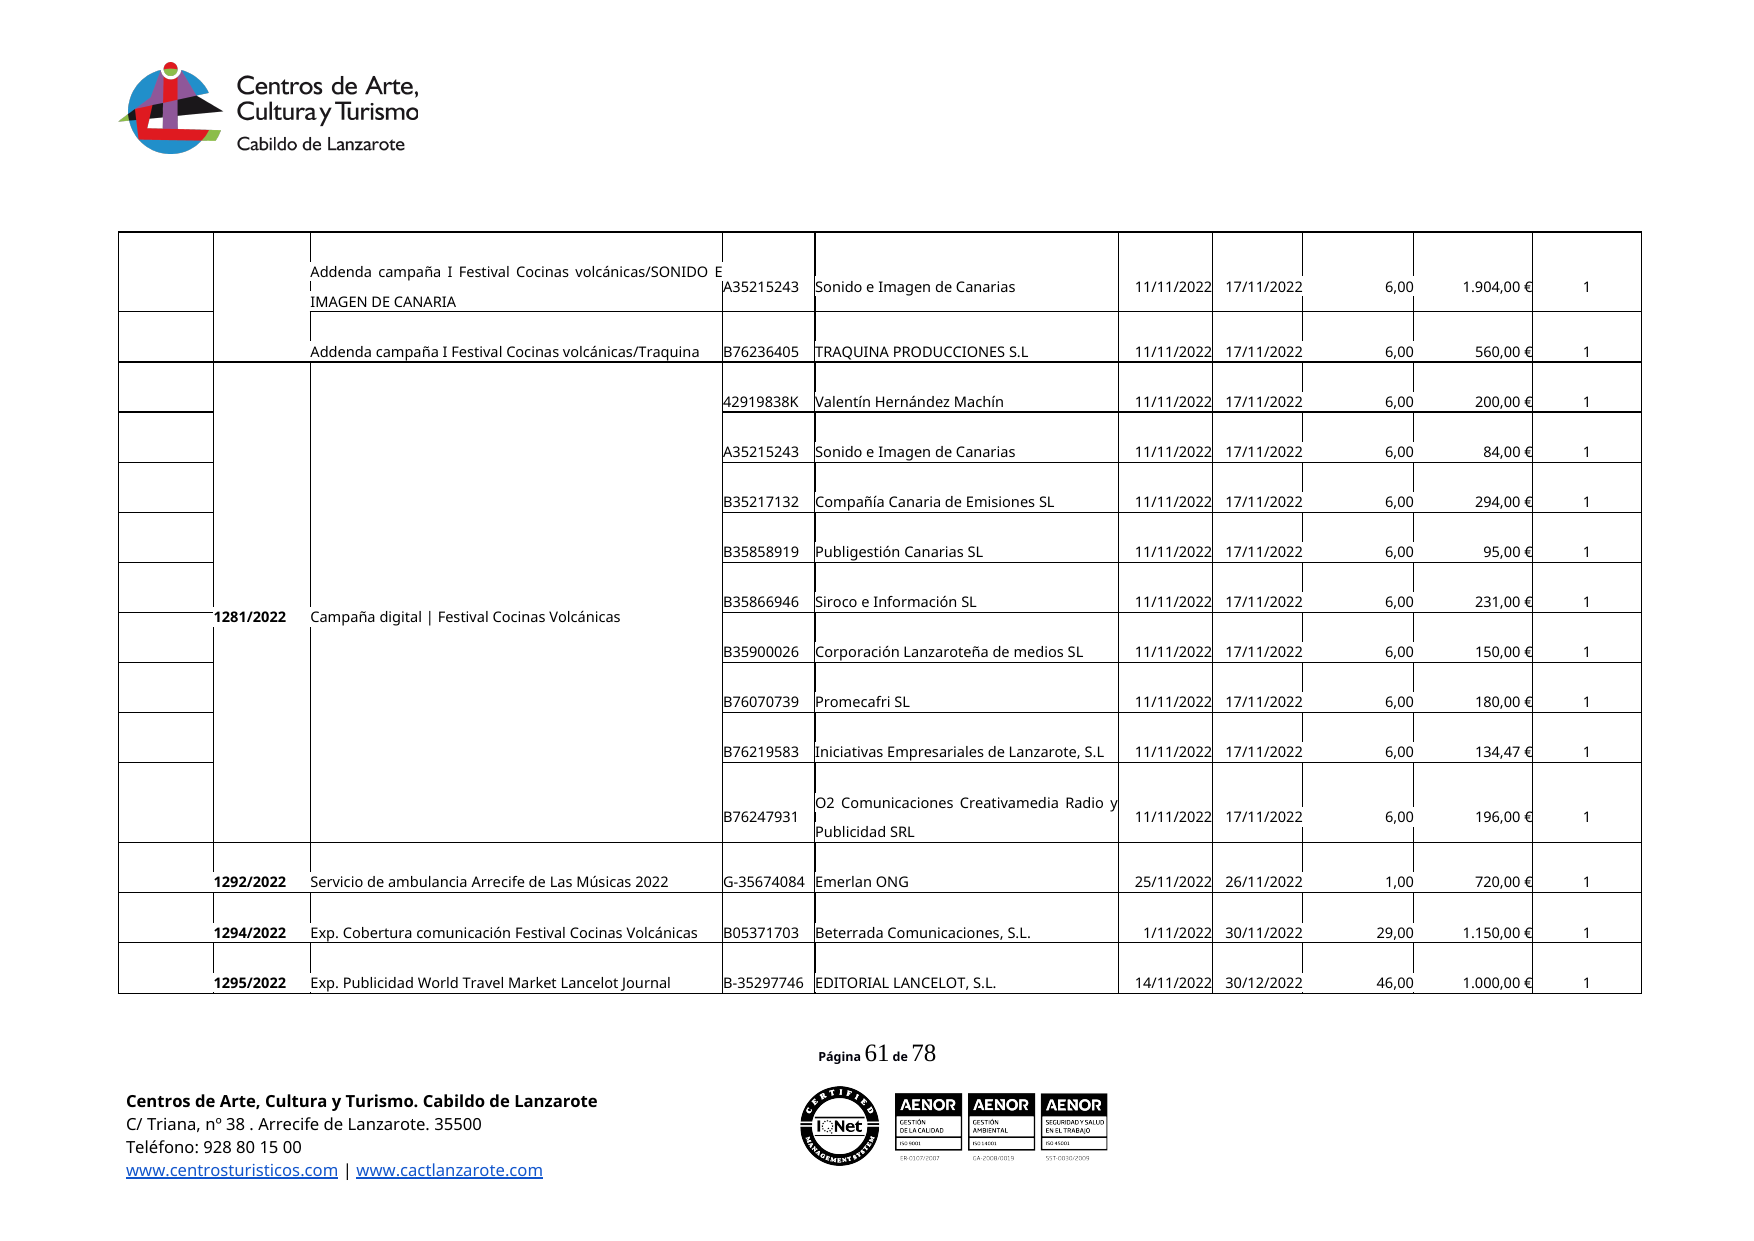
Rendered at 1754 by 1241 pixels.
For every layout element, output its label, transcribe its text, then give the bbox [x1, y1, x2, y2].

picture [118, 62, 418, 154]
table_cell B76070739 [723, 663, 814, 712]
table_cell [119, 843, 213, 892]
table_cell 17/11/2022 [1213, 233, 1302, 311]
table_cell Beterrada Comunicaciones, S.L. [816, 893, 1118, 942]
table_cell 26/11/2022 [1213, 843, 1302, 892]
table_cell TRAQUINA PRODUCCIONES S.L [816, 312, 1118, 361]
table_cell [119, 613, 213, 662]
table_cell B76219583 [723, 713, 814, 762]
table_cell Iniciativas Empresariales de Lanzarote, S.L [816, 713, 1118, 762]
table_cell Addenda campaña I Festival Cocinas volcánicas/Traquina [311, 312, 722, 361]
table_cell 17/11/2022 [1213, 312, 1302, 361]
table_cell 150,00 € [1414, 613, 1532, 662]
table_cell 14/11/2022 [1119, 943, 1212, 992]
table_cell 6,00 [1303, 233, 1413, 311]
table_cell A35215243 [723, 413, 814, 462]
table_cell 294,00 € [1414, 463, 1532, 512]
table_cell [119, 943, 213, 992]
table_cell 42919838K [723, 363, 814, 411]
table_cell 1294/2022 [214, 893, 310, 942]
table_cell 231,00 € [1414, 563, 1532, 612]
table_cell 17/11/2022 [1213, 763, 1302, 842]
table_cell 1 [1533, 613, 1641, 662]
table_cell B76236405 [723, 312, 814, 361]
table_cell EDITORIAL LANCELOT, S.L. [816, 943, 1118, 992]
table_cell 6,00 [1303, 713, 1413, 762]
table_cell 1 [1533, 233, 1641, 311]
table_cell 11/11/2022 [1119, 363, 1212, 411]
table_cell 1.904,00 € [1414, 233, 1532, 311]
table_cell 29,00 [1303, 893, 1413, 942]
table_cell Servicio de ambulancia Arrecife de Las Músicas 2022 [311, 843, 722, 892]
table_cell 1292/2022 [214, 843, 310, 892]
table_cell 180,00 € [1414, 663, 1532, 712]
table_cell 11/11/2022 [1119, 563, 1212, 612]
table_cell [119, 233, 213, 311]
table_cell 1 [1533, 663, 1641, 712]
table_cell 11/11/2022 [1119, 713, 1212, 762]
table_cell Campaña digital | Festival Cocinas Volcánicas [311, 363, 722, 842]
table_cell 17/11/2022 [1213, 463, 1302, 512]
table_cell Sonido e Imagen de Canarias [816, 233, 1118, 311]
table_cell 196,00 € [1414, 763, 1532, 842]
picture [800, 1086, 1108, 1166]
table_cell 1 [1533, 943, 1641, 992]
table_cell 6,00 [1303, 663, 1413, 712]
table_cell 6,00 [1303, 363, 1413, 411]
table_cell 11/11/2022 [1119, 613, 1212, 662]
table_cell 11/11/2022 [1119, 463, 1212, 512]
table_cell Emerlan ONG [816, 843, 1118, 892]
table_cell 200,00 € [1414, 363, 1532, 411]
table_cell 11/11/2022 [1119, 233, 1212, 311]
table_cell 1 [1533, 413, 1641, 462]
table_cell 1 [1533, 713, 1641, 762]
table_cell 25/11/2022 [1119, 843, 1212, 892]
table_cell 1 [1533, 463, 1641, 512]
table_cell Promecafri SL [816, 663, 1118, 712]
table_cell 17/11/2022 [1213, 663, 1302, 712]
table_cell B35866946 [723, 563, 814, 612]
table_cell [119, 312, 213, 361]
table_cell 1 [1533, 563, 1641, 612]
table_cell [119, 413, 213, 462]
table_cell B35900026 [723, 613, 814, 662]
table_cell 1 [1533, 763, 1641, 842]
table_cell O2 Comunicaciones Creativamedia Radio y Publicidad SRL [816, 763, 1118, 842]
table_cell [214, 233, 310, 361]
table_cell 17/11/2022 [1213, 713, 1302, 762]
table_cell 1 [1533, 893, 1641, 942]
table_cell B76247931 [723, 763, 814, 842]
table_cell 1 [1533, 513, 1641, 562]
table_cell 1.150,00 € [1414, 893, 1532, 942]
table_cell [119, 763, 213, 842]
table_cell Siroco e Información SL [816, 563, 1118, 612]
table_cell 134,47 € [1414, 713, 1532, 762]
table_cell 6,00 [1303, 613, 1413, 662]
table_cell 46,00 [1303, 943, 1413, 992]
table_cell 95,00 € [1414, 513, 1532, 562]
table_cell Compañía Canaria de Emisiones SL [816, 463, 1118, 512]
table_cell 17/11/2022 [1213, 613, 1302, 662]
table_cell 1 [1533, 843, 1641, 892]
table_cell 11/11/2022 [1119, 413, 1212, 462]
table_cell 6,00 [1303, 513, 1413, 562]
table_cell B35858919 [723, 513, 814, 562]
table_cell [119, 563, 213, 612]
table_cell 6,00 [1303, 413, 1413, 462]
table_cell [119, 893, 213, 942]
table_cell Valentín Hernández Machín [816, 363, 1118, 411]
table_cell 1 [1533, 312, 1641, 361]
table_cell 11/11/2022 [1119, 763, 1212, 842]
table_cell 17/11/2022 [1213, 413, 1302, 462]
table_cell 30/11/2022 [1213, 893, 1302, 942]
table_cell 720,00 € [1414, 843, 1532, 892]
table_cell 11/11/2022 [1119, 312, 1212, 361]
table_cell [119, 463, 213, 512]
table_cell [119, 663, 213, 712]
table_cell Corporación Lanzaroteña de medios SL [816, 613, 1118, 662]
table_cell Publigestión Canarias SL [816, 513, 1118, 562]
table_cell 6,00 [1303, 563, 1413, 612]
table_cell 84,00 € [1414, 413, 1532, 462]
table_cell Exp. Cobertura comunicación Festival Cocinas Volcánicas [311, 893, 722, 942]
table_cell B35217132 [723, 463, 814, 512]
table_cell [119, 513, 213, 562]
table_cell 1,00 [1303, 843, 1413, 892]
table_cell 1.000,00 € [1414, 943, 1532, 992]
table_cell 11/11/2022 [1119, 663, 1212, 712]
table_cell [119, 713, 213, 762]
table_cell 560,00 € [1414, 312, 1532, 361]
table_cell 11/11/2022 [1119, 513, 1212, 562]
table_cell G-35674084 [723, 843, 814, 892]
table_cell 1295/2022 [214, 943, 310, 992]
table_cell 17/11/2022 [1213, 363, 1302, 411]
table_cell Addenda campaña I Festival Cocinas volcánicas/SONIDO E IMAGEN DE CANARIA [311, 233, 722, 311]
table_cell B05371703 [723, 893, 814, 942]
table_cell 17/11/2022 [1213, 513, 1302, 562]
table_cell [119, 363, 213, 411]
table_cell 30/12/2022 [1213, 943, 1302, 992]
table_cell Sonido e Imagen de Canarias [816, 413, 1118, 462]
table_cell B-35297746 [723, 943, 814, 992]
table_cell 17/11/2022 [1213, 563, 1302, 612]
table_cell 6,00 [1303, 463, 1413, 512]
table_cell 1 [1533, 363, 1641, 411]
table_cell A35215243 [723, 233, 814, 311]
table_cell Exp. Publicidad World Travel Market Lancelot Journal [311, 943, 722, 992]
table_cell 6,00 [1303, 763, 1413, 842]
table_cell 6,00 [1303, 312, 1413, 361]
table_cell 1/11/2022 [1119, 893, 1212, 942]
table_cell 1281/2022 [214, 363, 310, 842]
